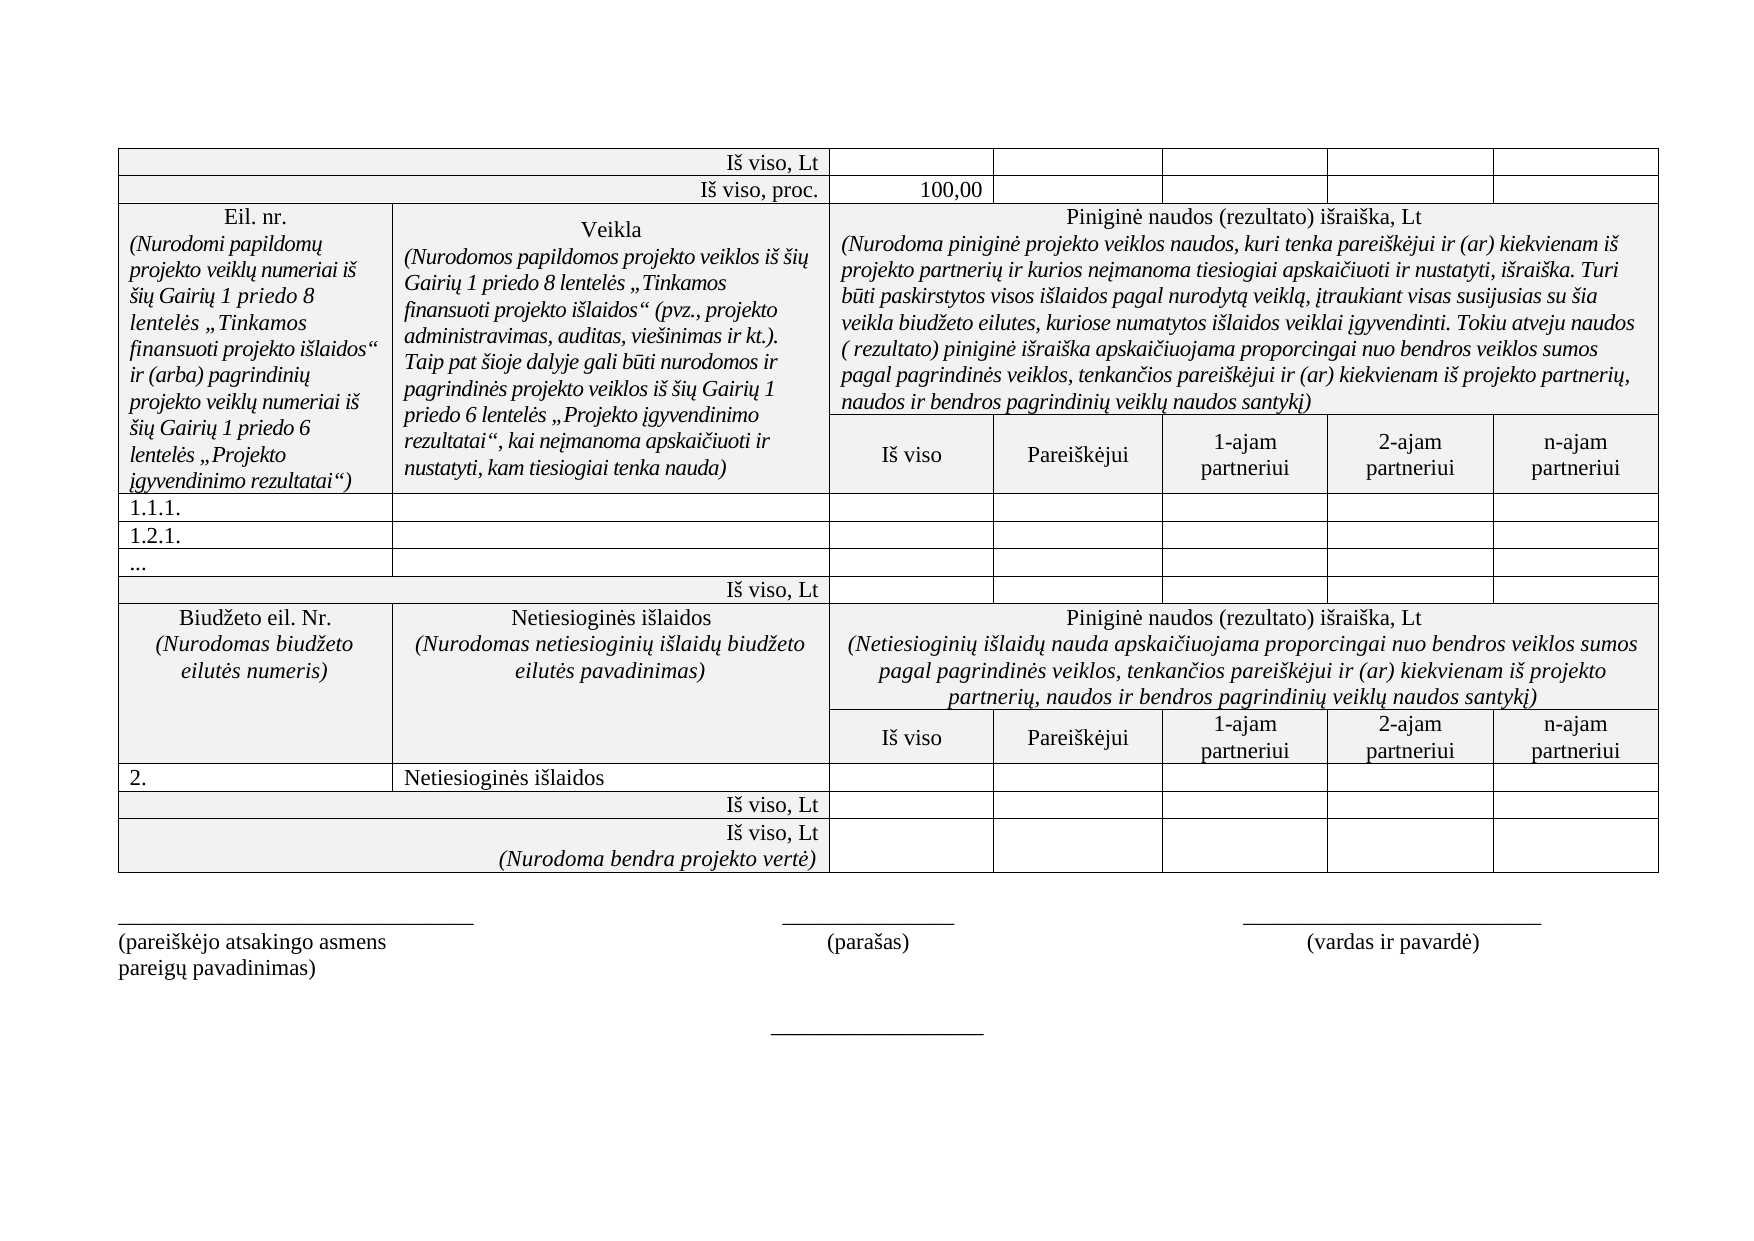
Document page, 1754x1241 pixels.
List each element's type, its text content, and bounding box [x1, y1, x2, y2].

table_cell n-ajam partneriui [1494, 710, 1658, 763]
table_cell [830, 149, 993, 175]
table_cell [1328, 149, 1493, 175]
table_cell Netiesioginės išlaidos (Nurodomas netiesioginių išlaidų biudžeto eilutės pavadinimas) [393, 604, 829, 763]
table_cell [830, 494, 993, 521]
table_cell Iš viso, Lt [119, 149, 829, 175]
table_cell [830, 577, 993, 603]
table_cell Eil. nr. (Nurodomi papildomų projekto veiklų numeriai iš šių Gairių 1 priedo 8 lentelės „Tinkamos finansuoti projekto išlaidos“ ir (arba) pagrindinių projekto veiklų numeriai iš šių Gairių 1 priedo 6 lentelės „Projekto įgyvendinimo rezultatai“) [119, 204, 392, 493]
table_cell [1163, 819, 1327, 872]
table_cell ... [119, 549, 392, 576]
table_cell [393, 522, 829, 548]
table_cell 1.1.1. [119, 494, 392, 521]
table_cell [1163, 764, 1327, 791]
table_cell [1494, 577, 1658, 603]
text pareigų pavadinimas) [118, 954, 1636, 981]
table_cell [1328, 522, 1493, 548]
text (pareiškėjo atsakingo asmens (parašas) (vardas ir pavardė) [118, 928, 1636, 954]
table_cell 2-ajam partneriui [1328, 710, 1493, 763]
table_cell [830, 764, 993, 791]
table_cell [830, 819, 993, 872]
table_cell [1328, 577, 1493, 603]
table_cell [1328, 494, 1493, 521]
table_cell [1163, 549, 1327, 576]
table_cell [1163, 792, 1327, 818]
table_cell [994, 494, 1162, 521]
table_cell [1494, 792, 1658, 818]
table_cell [1494, 819, 1658, 872]
table_cell [830, 522, 993, 548]
table_cell Pareiškėjui [994, 415, 1162, 493]
table_cell 100,00 [830, 176, 993, 202]
table_cell [393, 549, 829, 576]
table_cell Netiesioginės išlaidos [393, 764, 829, 791]
table_cell Iš viso [830, 710, 993, 763]
table_cell Iš viso, Lt [119, 792, 829, 818]
table_cell 2-ajam partneriui [1328, 415, 1493, 493]
table_cell [994, 522, 1162, 548]
table_cell [1494, 764, 1658, 791]
table_cell Iš viso, Lt [119, 577, 829, 603]
table_cell Pareiškėjui [994, 710, 1162, 763]
table_cell [1163, 149, 1327, 175]
table_cell Veikla (Nurodomos papildomos projekto veiklos iš šių Gairių 1 priedo 8 lentelės „Tinkamos finansuoti projekto išlaidos“ (pvz., projekto administravimas, auditas, viešinimas ir kt.). Taip pat šioje dalyje gali būti nurodomos ir pagrindinės projekto veiklos iš šių Gairių 1 priedo 6 lentelės „Projekto įgyvendinimo rezultatai“, kai neįmanoma apskaičiuoti ir nustatyti, kam tiesiogiai tenka nauda) [393, 204, 829, 493]
table_cell 1.2.1. [119, 522, 392, 548]
table_cell [1494, 494, 1658, 521]
table_cell 1-ajam partneriui [1163, 710, 1327, 763]
text _______________________________ _______________ __________________________ [118, 901, 1636, 928]
table_cell n-ajam partneriui [1494, 415, 1658, 493]
table_cell [1494, 176, 1658, 202]
table_cell [830, 549, 993, 576]
table_cell Iš viso, Lt (Nurodoma bendra projekto vertė) [119, 819, 829, 872]
table_cell [994, 792, 1162, 818]
table_cell Iš viso, proc. [119, 176, 829, 202]
table_cell Piniginė naudos (rezultato) išraiška, Lt (Nurodoma piniginė projekto veiklos naudos, kuri tenka pareiškėjui ir (ar) kiekvienam iš projekto partnerių ir kurios neįmanoma tiesiogiai apskaičiuoti ir nustatyti, išraiška. Turi būti paskirstytos visos išlaidos pagal nurodytą veiklą, įtraukiant visas susijusias su šia veikla biudžeto eilutes, kuriose numatytos išlaidos veiklai įgyvendinti. Tokiu atveju naudos ( rezultato) piniginė išraiška apskaičiuojama proporcingai nuo bendros veiklos sumos pagal pagrindinės veiklos, tenkančios pareiškėjui ir (ar) kiekvienam iš projekto partnerių, naudos ir bendros pagrindinių veiklų naudos santykį) [830, 204, 1658, 414]
table_cell [1328, 549, 1493, 576]
table_cell [393, 494, 829, 521]
table_cell [1328, 819, 1493, 872]
table_cell 2. [119, 764, 392, 791]
table_cell [1328, 792, 1493, 818]
table_cell Piniginė naudos (rezultato) išraiška, Lt (Netiesioginių išlaidų nauda apskaičiuojama proporcingai nuo bendros veiklos sumos pagal pagrindinės veiklos, tenkančios pareiškėjui ir (ar) kiekvienam iš projekto partnerių, naudos ir bendros pagrindinių veiklų naudos santykį) [830, 604, 1658, 709]
table_cell Iš viso [830, 415, 993, 493]
table_cell 1-ajam partneriui [1163, 415, 1327, 493]
table_cell [994, 549, 1162, 576]
table_cell [1163, 522, 1327, 548]
table_cell [1328, 176, 1493, 202]
table_cell [1163, 577, 1327, 603]
table_cell [830, 792, 993, 818]
table_cell [1163, 176, 1327, 202]
table_cell [1494, 522, 1658, 548]
text _________________ [118, 1009, 1636, 1038]
table_cell [1494, 549, 1658, 576]
table_cell [1328, 764, 1493, 791]
table_cell Biudžeto eil. Nr. (Nurodomas biudžeto eilutės numeris) [119, 604, 392, 763]
table_cell [994, 577, 1162, 603]
table_cell [994, 176, 1162, 202]
table_cell [994, 764, 1162, 791]
table_cell [1163, 494, 1327, 521]
table_cell [994, 819, 1162, 872]
table_cell [1494, 149, 1658, 175]
table_cell [994, 149, 1162, 175]
